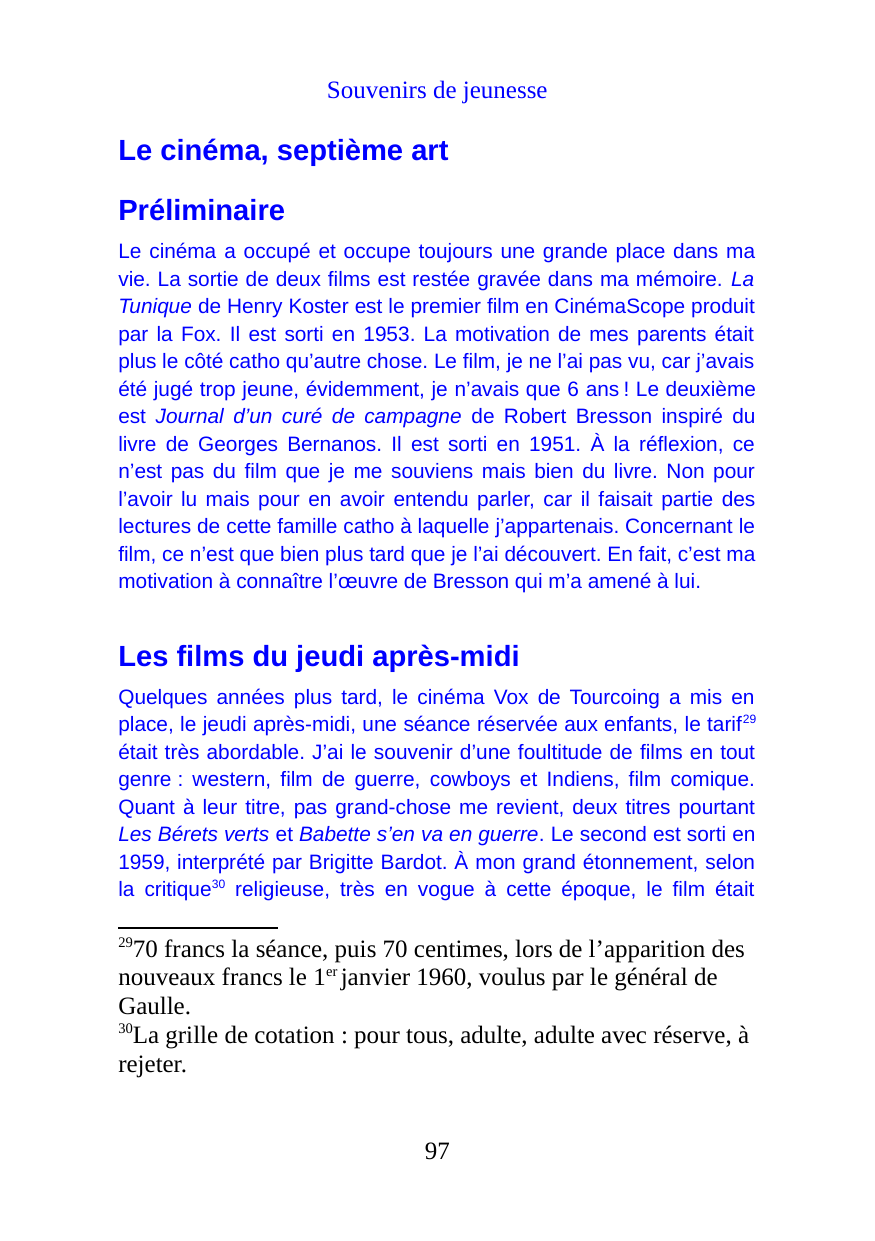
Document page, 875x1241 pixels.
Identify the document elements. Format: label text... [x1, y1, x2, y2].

subtitle Préliminaire [118, 193, 756, 227]
text La grille de cotation : pour tous, adulte, adulte avec réserve, à rejeter. [118, 1020, 756, 1077]
text 70 francs la séance, puis 70 centimes, lors de l’apparition des nouveaux francs le 1er janvier 1960, voulus par le général de Gaulle. [118, 934, 756, 1020]
text Le cinéma a occupé et occupe toujours une grande place dans ma vie. La sortie de deux films est restée gravée dans ma mémoire. La Tunique de Henry Koster est le premier film en CinémaScope produit par la Fox. Il est sorti en 1953. La motivation de mes parents était plus le côté catho qu’autre chose. Le film, je ne l’ai pas vu, car j’avais été jugé trop jeune, évidemment, je n’avais que 6 ans ! Le deuxième est Journal d’un curé de campagne de Robert Bresson inspiré du livre de Georges Bernanos. Il est sorti en 1951. À la réflexion, ce n’est pas du film que je me souviens mais bien du livre. Non pour l’avoir lu mais pour en avoir entendu parler, car il faisait partie des lectures de cette famille catho à laquelle j’appartenais. Concernant le film, ce n’est que bien plus tard que je l’ai découvert. En fait, c’est ma motivation à connaître l’œuvre de Bresson qui m’a amené à lui. [118, 239, 756, 593]
subtitle Le cinéma, septième art [118, 132, 756, 166]
text Quelques années plus tard, le cinéma Vox de Tourcoing a mis en place, le jeudi après-midi, une séance réservée aux enfants, le tarif était très abordable. J’ai le souvenir d’une foultitude de films en tout genre : western, film de guerre, cowboys et Indiens, film comique. Quant à leur titre, pas grand-chose me revient, deux titres pourtant Les Bérets verts et Babette s’en va en guerre. Le second est sorti en 1959, interprété par Brigitte Bardot. À mon grand étonnement, selon la critique religieuse, très en vogue à cette époque, le film était [118, 685, 756, 901]
subtitle Les films du jeudi après-midi [118, 639, 756, 672]
